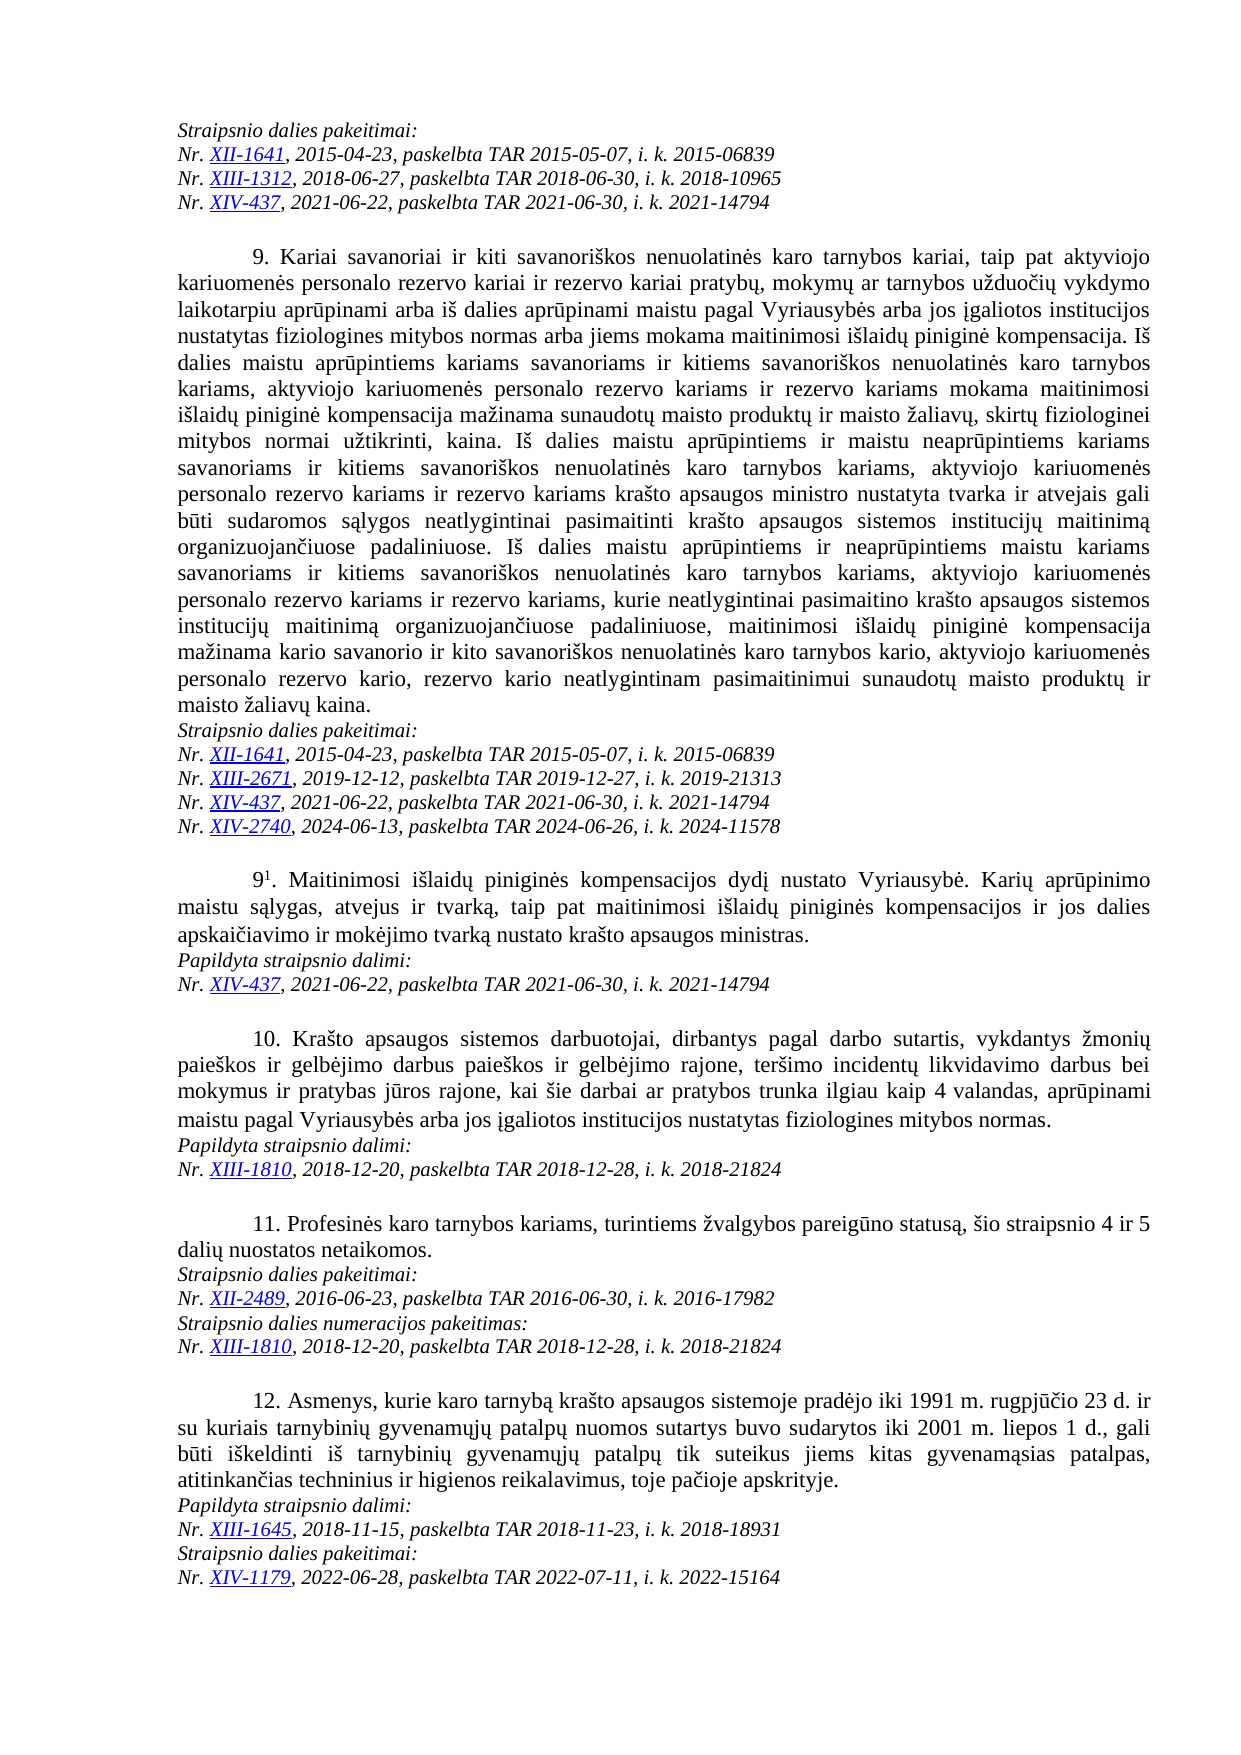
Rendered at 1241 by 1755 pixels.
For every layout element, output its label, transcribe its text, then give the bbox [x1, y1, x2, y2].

text Papildyta straipsnio dalimi: [177, 948, 1152, 972]
text Nr. XIV-437, 2021-06-22, paskelbta TAR 2021-06-30, i. k. 2021-14794 [177, 190, 1152, 214]
text Nr. XIV-437, 2021-06-22, paskelbta TAR 2021-06-30, i. k. 2021-14794 [177, 790, 1152, 814]
text Nr. XIV-437, 2021-06-22, paskelbta TAR 2021-06-30, i. k. 2021-14794 [177, 972, 1152, 996]
text Nr. XIV-2740, 2024-06-13, paskelbta TAR 2024-06-26, i. k. 2024-11578 [177, 814, 1152, 838]
text 12. Asmenys, kurie karo tarnybą krašto apsaugos sistemoje pradėjo iki 1991 m. rugpjūčio 23 d. ir su kuriais tarnybinių gyvenamųjų patalpų nuomos sutartys buvo sudarytos iki 2001 m. liepos 1 d., gali būti iškeldinti iš tarnybinių gyvenamųjų patalpų tik suteikus jiems kitas gyvenamąsias patalpas, atitinkančias techninius ir higienos reikalavimus, toje pačioje apskrityje. [177, 1387, 1152, 1493]
text Nr. XIII-2671, 2019-12-12, paskelbta TAR 2019-12-27, i. k. 2019-21313 [177, 766, 1152, 790]
text Straipsnio dalies pakeitimai: [177, 717, 1152, 742]
text Straipsnio dalies pakeitimai: [177, 118, 1152, 142]
text 10. Krašto apsaugos sistemos darbuotojai, dirbantys pagal darbo sutartis, vykdantys žmonių paieškos ir gelbėjimo darbus paieškos ir gelbėjimo rajone, teršimo incidentų likvidavimo darbus bei mokymus ir pratybas jūros rajone, kai šie darbai ar pratybos trunka ilgiau kaip 4 valandas, aprūpinami maistu pagal Vyriausybės arba jos įgaliotos institucijos nustatytas fiziologines mitybos normas. [177, 1025, 1152, 1133]
text Nr. XIII-1810, 2018-12-20, paskelbta TAR 2018-12-28, i. k. 2018-21824 [177, 1157, 1152, 1181]
text Nr. XIII-1312, 2018-06-27, paskelbta TAR 2018-06-30, i. k. 2018-10965 [177, 166, 1152, 190]
text Nr. XII-1641, 2015-04-23, paskelbta TAR 2015-05-07, i. k. 2015-06839 [177, 142, 1152, 166]
text 91. Maitinimosi išlaidų piniginės kompensacijos dydį nustato Vyriausybė. Karių aprūpinimo maistu sąlygas, atvejus ir tvarką, taip pat maitinimosi išlaidų piniginės kompensacijos ir jos dalies apskaičiavimo ir mokėjimo tvarką nustato krašto apsaugos ministras. [177, 867, 1152, 948]
text Nr. XIII-1645, 2018-11-15, paskelbta TAR 2018-11-23, i. k. 2018-18931 [177, 1517, 1152, 1541]
text Papildyta straipsnio dalimi: [177, 1133, 1152, 1157]
text Straipsnio dalies numeracijos pakeitimas: [177, 1310, 1152, 1334]
text Papildyta straipsnio dalimi: [177, 1493, 1152, 1517]
text Nr. XII-1641, 2015-04-23, paskelbta TAR 2015-05-07, i. k. 2015-06839 [177, 742, 1152, 766]
text Nr. XIII-1810, 2018-12-20, paskelbta TAR 2018-12-28, i. k. 2018-21824 [177, 1334, 1152, 1358]
text 9. Kariai savanoriai ir kiti savanoriškos nenuolatinės karo tarnybos kariai, taip pat aktyviojo kariuomenės personalo rezervo kariai ir rezervo kariai pratybų, mokymų ar tarnybos užduočių vykdymo laikotarpiu aprūpinami arba iš dalies aprūpinami maistu pagal Vyriausybės arba jos įgaliotos institucijos nustatytas fiziologines mitybos normas arba jiems mokama maitinimosi išlaidų piniginė kompensacija. Iš dalies maistu aprūpintiems kariams savanoriams ir kitiems savanoriškos nenuolatinės karo tarnybos kariams, aktyviojo kariuomenės personalo rezervo kariams ir rezervo kariams mokama maitinimosi išlaidų piniginė kompensacija mažinama sunaudotų maisto produktų ir maisto žaliavų, skirtų fiziologinei mitybos normai užtikrinti, kaina. Iš dalies maistu aprūpintiems ir maistu neaprūpintiems kariams savanoriams ir kitiems savanoriškos nenuolatinės karo tarnybos kariams, aktyviojo kariuomenės personalo rezervo kariams ir rezervo kariams krašto apsaugos ministro nustatyta tvarka ir atvejais gali būti sudaromos sąlygos neatlygintinai pasimaitinti krašto apsaugos sistemos institucijų maitinimą organizuojančiuose padaliniuose. Iš dalies maistu aprūpintiems ir neaprūpintiems maistu kariams savanoriams ir kitiems savanoriškos nenuolatinės karo tarnybos kariams, aktyviojo kariuomenės personalo rezervo kariams ir rezervo kariams, kurie neatlygintinai pasimaitino krašto apsaugos sistemos institucijų maitinimą organizuojančiuose padaliniuose, maitinimosi išlaidų piniginė kompensacija mažinama kario savanorio ir kito savanoriškos nenuolatinės karo tarnybos kario, aktyviojo kariuomenės personalo rezervo kario, rezervo kario neatlygintinam pasimaitinimui sunaudotų maisto produktų ir maisto žaliavų kaina. [177, 243, 1152, 717]
text Straipsnio dalies pakeitimai: [177, 1541, 1152, 1565]
text Straipsnio dalies pakeitimai: [177, 1262, 1152, 1286]
text 11. Profesinės karo tarnybos kariams, turintiems žvalgybos pareigūno statusą, šio straipsnio 4 ir 5 dalių nuostatos netaikomos. [177, 1209, 1152, 1262]
text Nr. XIV-1179, 2022-06-28, paskelbta TAR 2022-07-11, i. k. 2022-15164 [177, 1565, 1152, 1589]
text Nr. XII-2489, 2016-06-23, paskelbta TAR 2016-06-30, i. k. 2016-17982 [177, 1286, 1152, 1310]
